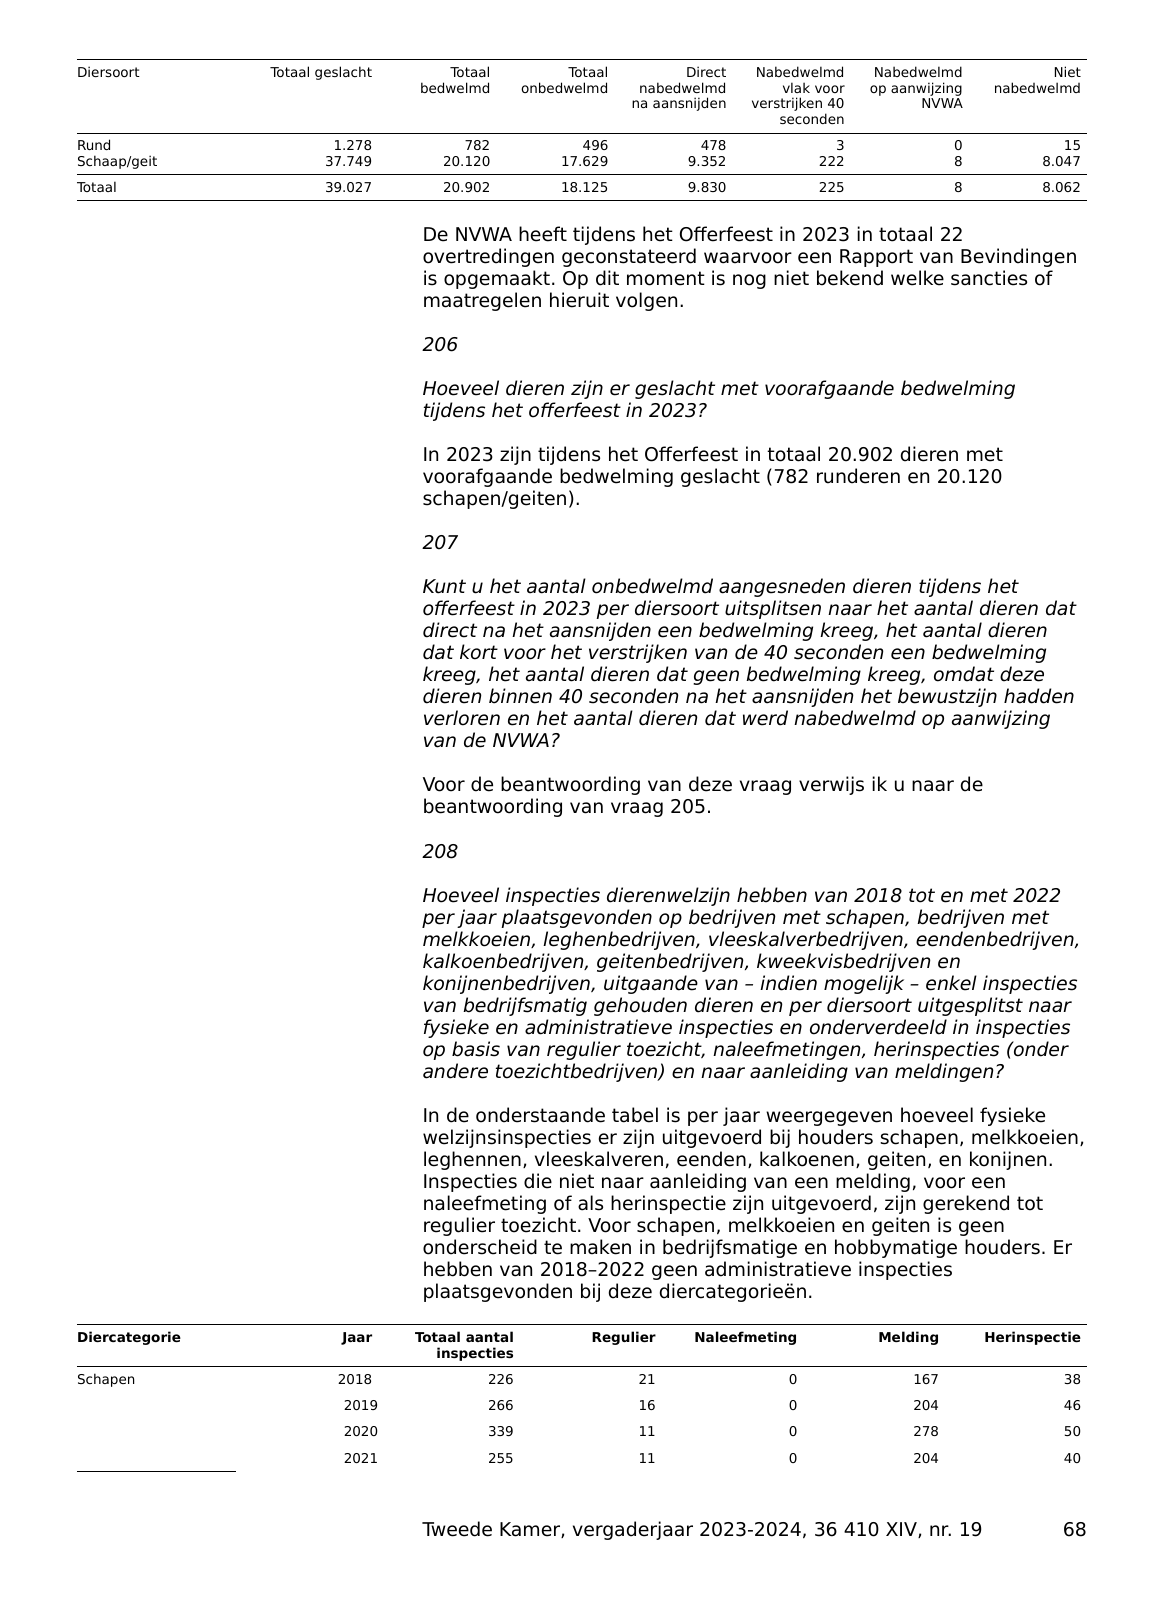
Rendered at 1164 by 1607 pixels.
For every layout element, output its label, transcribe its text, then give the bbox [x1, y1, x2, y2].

table_cell 3 222 [732, 134, 850, 174]
table_header Totaal geslacht [260, 60, 378, 132]
table_cell 2019 [236, 1393, 378, 1418]
table_cell 0 [661, 1393, 803, 1418]
table_cell 339 [378, 1419, 519, 1445]
table_cell 38 [945, 1367, 1087, 1392]
table_header Totaal aantal inspecties [378, 1325, 519, 1366]
table_cell Rund Schaap/geit [77, 134, 260, 174]
table_header Nabedwelmd vlak voor verstrijken 40 seconden [732, 60, 850, 132]
table_cell 2020 [236, 1419, 378, 1445]
table_header Niet nabedwelmd [969, 60, 1087, 132]
subtitle 208 [422, 841, 1087, 862]
table_cell 16 [520, 1393, 661, 1418]
table_cell Schapen [77, 1367, 236, 1471]
table_header Totaal onbedwelmd [496, 60, 614, 132]
table_header Herinspectie [945, 1325, 1087, 1366]
text In de onderstaande tabel is per jaar weergegeven hoeveel fysieke welzijnsinspecties er zijn uitgevoerd bij houders schapen, melkkoeien, leghennen, vleeskalveren, eenden, kalkoenen, geiten, en konijnen. Inspecties die niet naar aanleiding van een melding, voor een naleefmeting of als herinspectie zijn uitgevoerd, zijn gerekend tot regulier toezicht. Voor schapen, melkkoeien en geiten is geen onderscheid te maken in bedrijfsmatige en hobbymatige houders. Er hebben van 2018–2022 geen administratieve inspecties plaatsgevonden bij deze diercategorieën. [422, 1105, 1087, 1302]
table_cell 496 17.629 [496, 134, 614, 174]
table_header Regulier [520, 1325, 661, 1366]
table_cell 18.125 [496, 175, 614, 200]
table_cell 11 [520, 1419, 661, 1445]
table_cell 46 [945, 1393, 1087, 1418]
table_cell 39.027 [260, 175, 378, 200]
table_cell 0 [661, 1419, 803, 1445]
subtitle 206 [422, 334, 1087, 356]
table_cell 15 8.047 [969, 134, 1087, 174]
table_cell 21 [520, 1367, 661, 1392]
table_cell 50 [945, 1419, 1087, 1445]
table_header Direct nabedwelmd na aansnijden [614, 60, 732, 132]
table_header Nabedwelmd op aanwijzing NVWA [850, 60, 968, 132]
table_cell 204 [803, 1445, 945, 1471]
table_cell 782 20.120 [378, 134, 496, 174]
table_cell 278 [803, 1419, 945, 1445]
table_cell 0 8 [850, 134, 968, 174]
table_cell 167 [803, 1367, 945, 1392]
table_cell 255 [378, 1445, 519, 1471]
table_cell 2021 [236, 1445, 378, 1471]
table_header Melding [803, 1325, 945, 1366]
table_cell Totaal [77, 175, 260, 200]
table_cell 11 [520, 1445, 661, 1471]
table_cell 266 [378, 1393, 519, 1418]
table_cell 478 9.352 [614, 134, 732, 174]
table_cell 0 [661, 1367, 803, 1392]
table_cell 226 [378, 1367, 519, 1392]
table_cell 8.062 [969, 175, 1087, 200]
text Kunt u het aantal onbedwelmd aangesneden dieren tijdens het offerfeest in 2023 per diersoort uitsplitsen naar het aantal dieren dat direct na het aansnijden een bedwelming kreeg, het aantal dieren dat kort voor het verstrijken van de 40 seconden een bedwelming kreeg, het aantal dieren dat geen bedwelming kreeg, omdat deze dieren binnen 40 seconden na het aansnijden het bewustzijn hadden verloren en het aantal dieren dat werd nabedwelmd op aanwijzing van de NVWA? [422, 576, 1087, 752]
table_header Diersoort [77, 60, 260, 132]
table_cell 204 [803, 1393, 945, 1418]
text De NVWA heeft tijdens het Offerfeest in 2023 in totaal 22 overtredingen geconstateerd waarvoor een Rapport van Bevindingen is opgemaakt. Op dit moment is nog niet bekend welke sancties of maatregelen hieruit volgen. [422, 224, 1087, 312]
table_header Diercategorie [77, 1325, 236, 1366]
text Voor de beantwoording van deze vraag verwijs ik u naar de beantwoording van vraag 205. [422, 774, 1087, 818]
table_cell 2018 [236, 1367, 378, 1392]
table_header Totaal bedwelmd [378, 60, 496, 132]
subtitle 207 [422, 532, 1087, 554]
text In 2023 zijn tijdens het Offerfeest in totaal 20.902 dieren met voorafgaande bedwelming geslacht (782 runderen en 20.120 schapen/geiten). [422, 444, 1087, 510]
table_cell 40 [945, 1445, 1087, 1471]
text Hoeveel inspecties dierenwelzijn hebben van 2018 tot en met 2022 per jaar plaatsgevonden op bedrijven met schapen, bedrijven met melkkoeien, leghenbedrijven, vleeskalverbedrijven, eendenbedrijven, kalkoenbedrijven, geitenbedrijven, kweekvisbedrijven en konijnenbedrijven, uitgaande van – indien mogelijk – enkel inspecties van bedrijfsmatig gehouden dieren en per diersoort uitgesplitst naar fysieke en administratieve inspecties en onderverdeeld in inspecties op basis van regulier toezicht, naleefmetingen, herinspecties (onder andere toezichtbedrijven) en naar aanleiding van meldingen? [422, 885, 1087, 1082]
table_cell 20.902 [378, 175, 496, 200]
table_cell 9.830 [614, 175, 732, 200]
table_header Naleefmeting [661, 1325, 803, 1366]
text Hoeveel dieren zijn er geslacht met voorafgaande bedwelming tijdens het offerfeest in 2023? [422, 378, 1087, 422]
table_cell 1.278 37.749 [260, 134, 378, 174]
table_header Jaar [236, 1325, 378, 1366]
table_cell 8 [850, 175, 968, 200]
table_cell 0 [661, 1445, 803, 1471]
table_cell 225 [732, 175, 850, 200]
